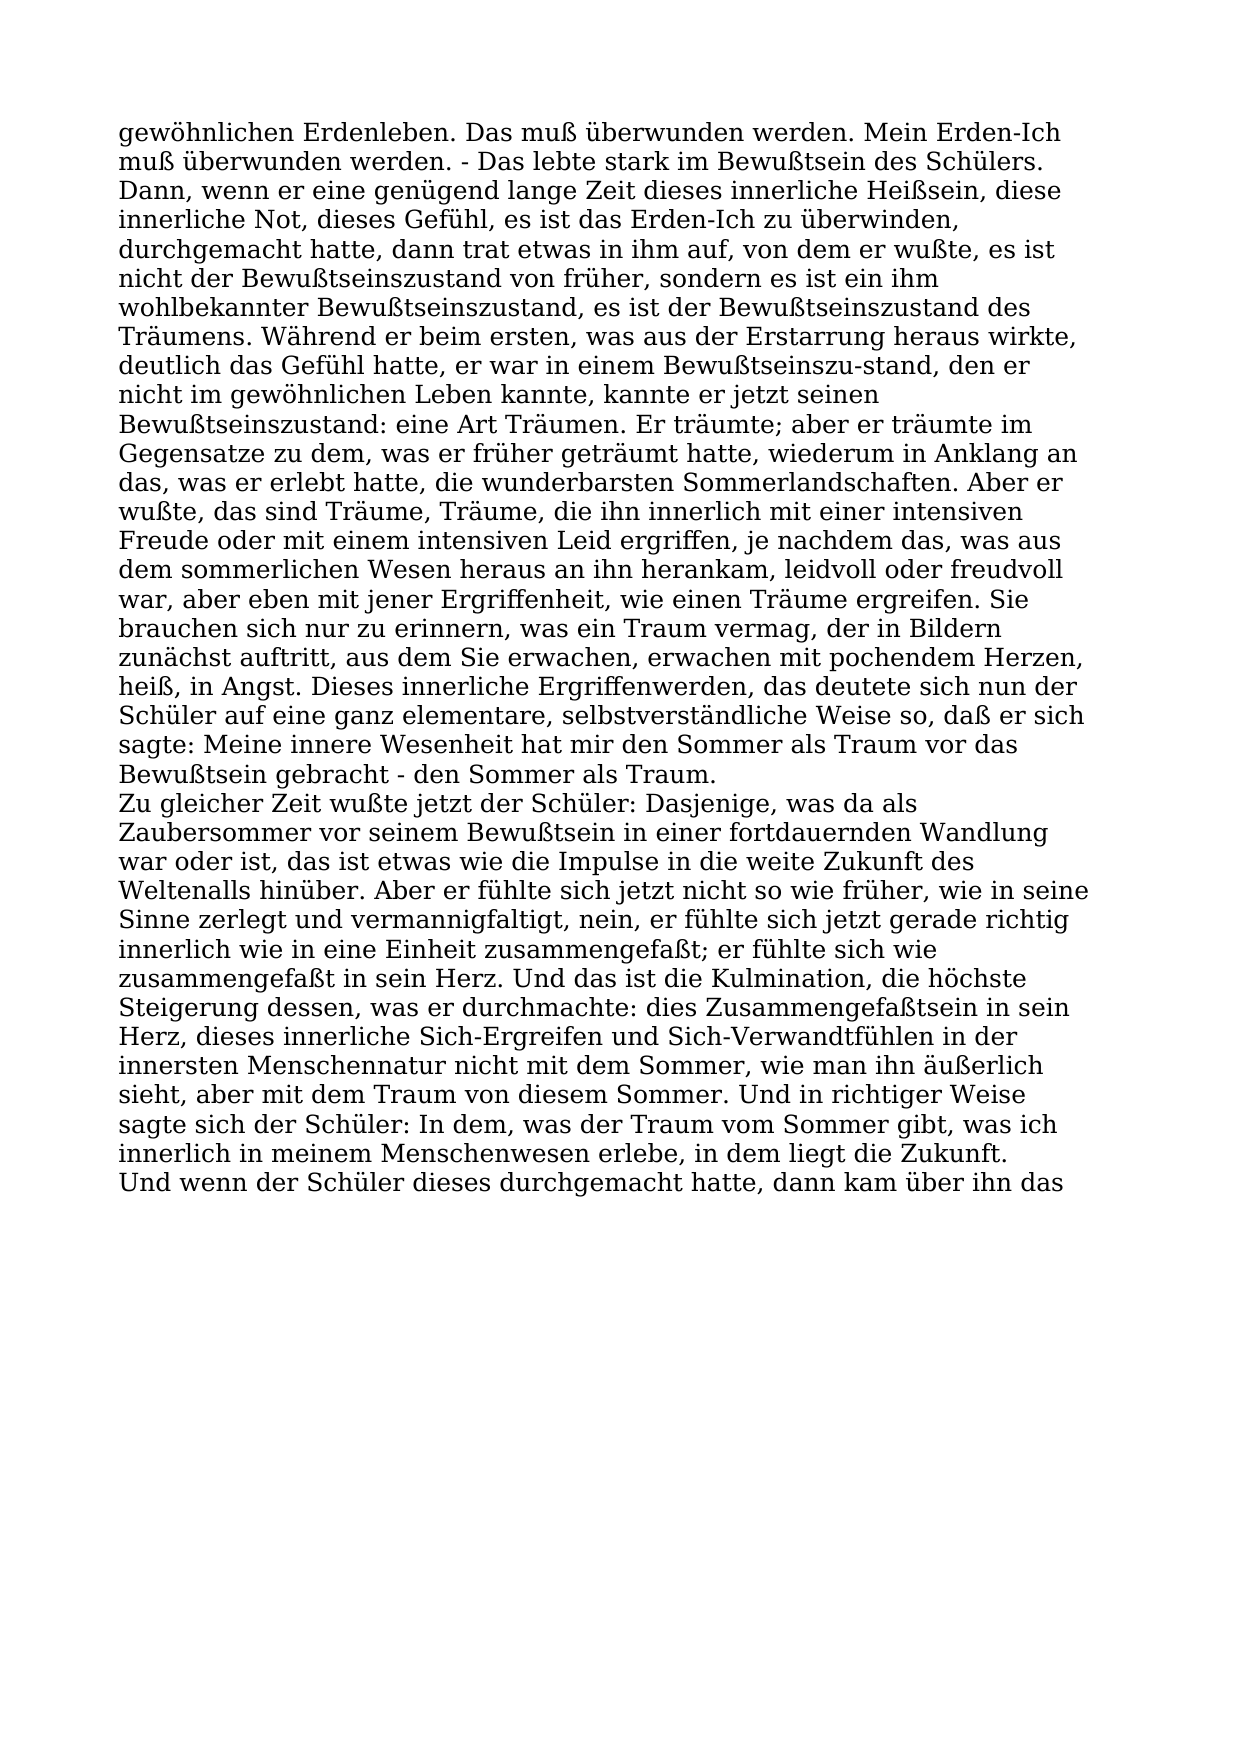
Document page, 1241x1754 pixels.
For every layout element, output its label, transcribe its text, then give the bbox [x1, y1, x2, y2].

text zunächst auftritt, aus dem Sie erwachen, erwachen mit pochendem Herzen, [118, 643, 1122, 672]
text innerlich wie in eine Einheit zusammengefaßt; er fühlte sich wie [118, 935, 1122, 964]
text nicht im gewöhnlichen Leben kannte, kannte er jetzt seinen [118, 381, 1122, 410]
text heiß, in Angst. Dieses innerliche Ergriffenwerden, das deutete sich nun der [118, 672, 1122, 701]
text wohlbekannter Bewußtseinszustand, es ist der Bewußtseinszustand des [118, 293, 1122, 322]
text war oder ist, das ist etwas wie die Impulse in die weite Zukunft des [118, 847, 1122, 876]
text gewöhnlichen Erdenleben. Das muß überwunden werden. Mein Erden-Ich [118, 118, 1122, 147]
text Zu gleicher Zeit wußte jetzt der Schüler: Dasjenige, was da als [118, 789, 1122, 818]
text das, was er erlebt hatte, die wunderbarsten Sommerlandschaften. Aber er [118, 468, 1122, 497]
text nicht der Bewußtseinszustand von früher, sondern es ist ein ihm [118, 264, 1122, 293]
text Zaubersommer vor seinem Bewußtsein in einer fortdauernden Wandlung [118, 818, 1122, 847]
text Gegensatze zu dem, was er früher geträumt hatte, wiederum in Anklang an [118, 439, 1122, 468]
text muß überwunden werden. - Das lebte stark im Bewußtsein des Schülers. [118, 147, 1122, 176]
text sieht, aber mit dem Traum von diesem Sommer. Und in richtiger Weise [118, 1081, 1122, 1110]
text sagte sich der Schüler: In dem, was der Traum vom Sommer gibt, was ich [118, 1110, 1122, 1139]
text sagte: Meine innere Wesenheit hat mir den Sommer als Traum vor das [118, 731, 1122, 760]
text deutlich das Gefühl hatte, er war in einem Bewußtseinszu-stand, den er [118, 351, 1122, 381]
text zusammengefaßt in sein Herz. Und das ist die Kulmination, die höchste [118, 964, 1122, 993]
text Träumens. Während er beim ersten, was aus der Erstarrung heraus wirkte, [118, 322, 1122, 351]
text durchgemacht hatte, dann trat etwas in ihm auf, von dem er wußte, es ist [118, 235, 1122, 264]
text wußte, das sind Träume, Träume, die ihn innerlich mit einer intensiven [118, 497, 1122, 526]
text innerliche Not, dieses Gefühl, es ist das Erden-Ich zu überwinden, [118, 206, 1122, 235]
text Steigerung dessen, was er durchmachte: dies Zusammengefaßtsein in sein [118, 993, 1122, 1022]
text Sinne zerlegt und vermannigfaltigt, nein, er fühlte sich jetzt gerade richtig [118, 906, 1122, 935]
text Herz, dieses innerliche Sich-Ergreifen und Sich-Verwandtfühlen in der [118, 1022, 1122, 1051]
text dem sommerlichen Wesen heraus an ihn herankam, leidvoll oder freudvoll [118, 556, 1122, 585]
text brauchen sich nur zu erinnern, was ein Traum vermag, der in Bildern [118, 614, 1122, 643]
text Bewußtseinszustand: eine Art Träumen. Er träumte; aber er träumte im [118, 410, 1122, 439]
text innersten Menschennatur nicht mit dem Sommer, wie man ihn äußerlich [118, 1051, 1122, 1081]
text Freude oder mit einem intensiven Leid ergriffen, je nachdem das, was aus [118, 526, 1122, 556]
text Bewußtsein gebracht - den Sommer als Traum. [118, 760, 1122, 789]
text Dann, wenn er eine genügend lange Zeit dieses innerliche Heißsein, diese [118, 176, 1122, 206]
text Weltenalls hinüber. Aber er fühlte sich jetzt nicht so wie früher, wie in seine [118, 876, 1122, 906]
text Und wenn der Schüler dieses durchgemacht hatte, dann kam über ihn das [118, 1168, 1122, 1197]
text war, aber eben mit jener Ergriffenheit, wie einen Träume ergreifen. Sie [118, 585, 1122, 614]
text innerlich in meinem Menschenwesen erlebe, in dem liegt die Zukunft. [118, 1139, 1122, 1168]
text Schüler auf eine ganz elementare, selbstverständliche Weise so, daß er sich [118, 701, 1122, 731]
